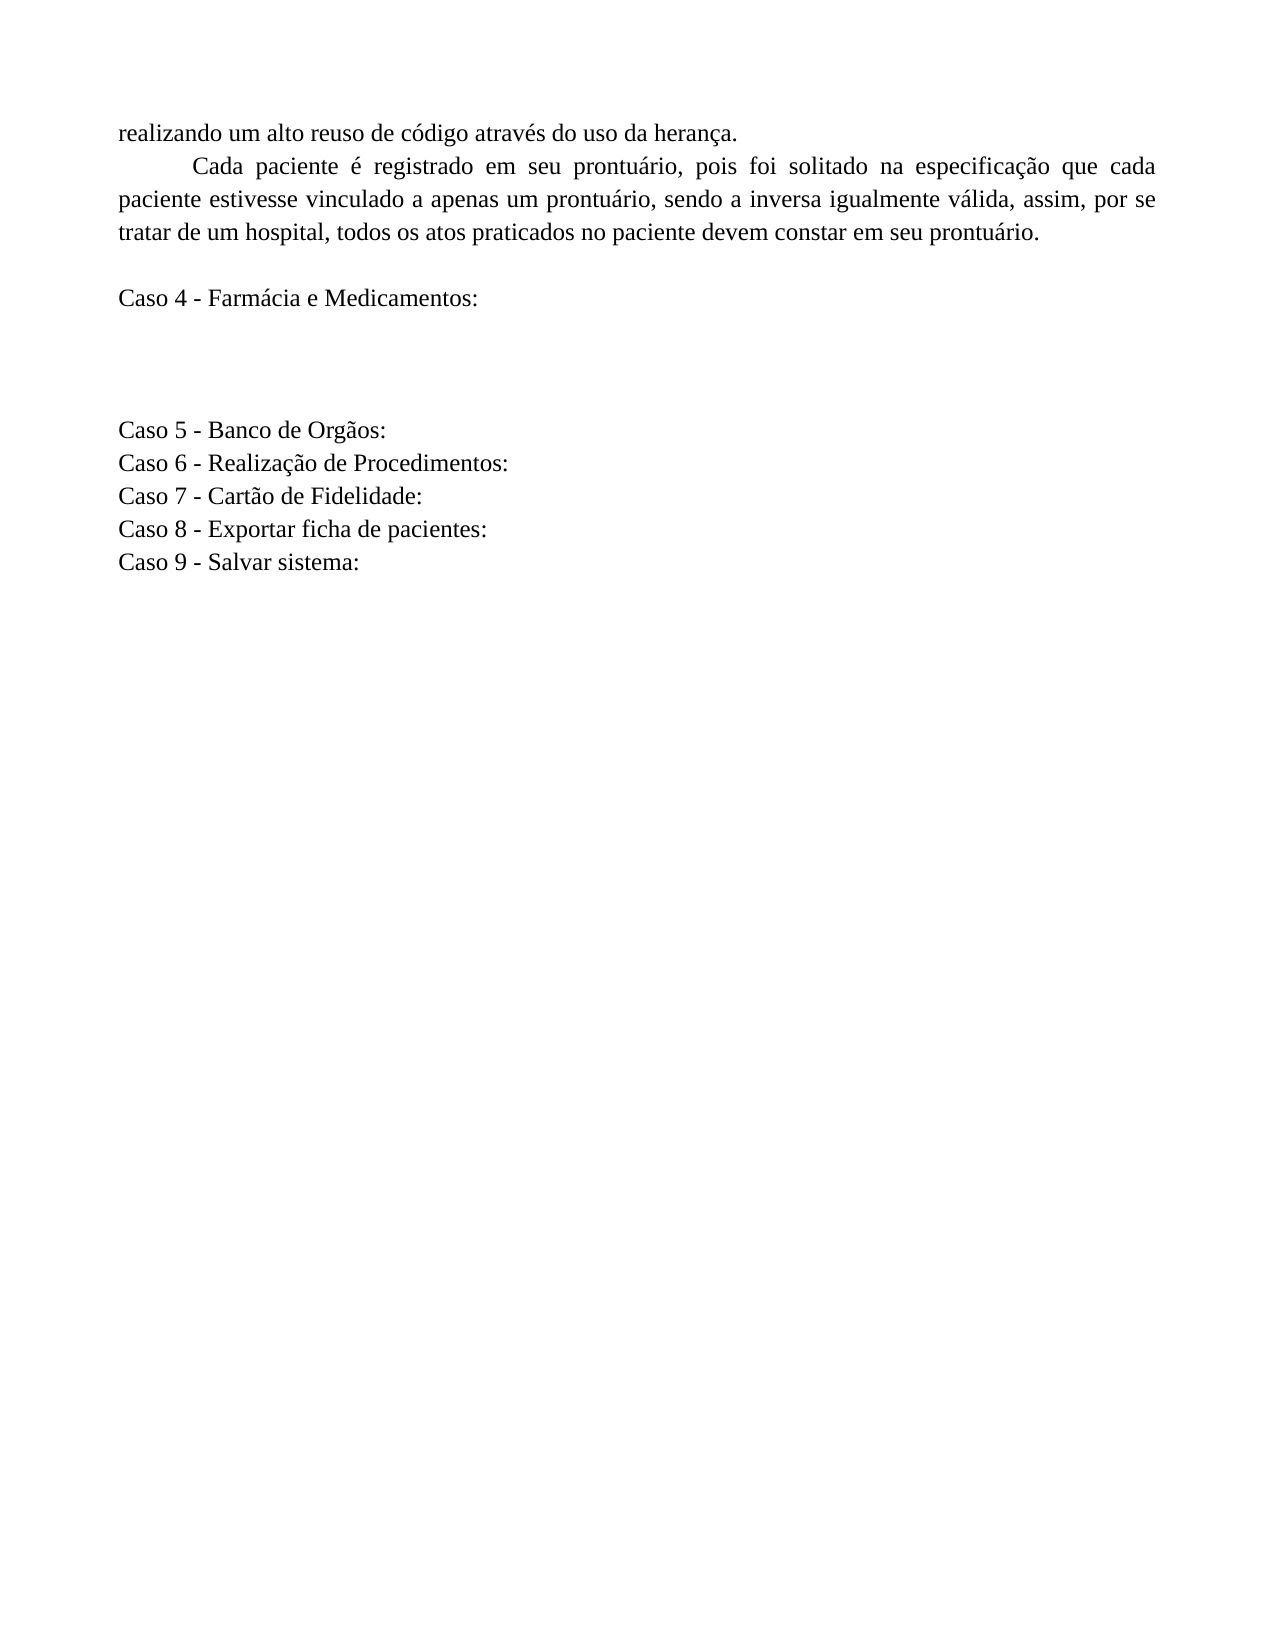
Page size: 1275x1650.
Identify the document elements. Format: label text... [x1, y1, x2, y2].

text Caso 8 - Exportar ficha de pacientes: [118, 514, 1157, 543]
text Caso 4 - Farmácia e Medicamentos: [118, 283, 1157, 312]
text Caso 9 - Salvar sistema: [118, 547, 1157, 576]
text Caso 6 - Realização de Procedimentos: [118, 448, 1157, 477]
text Caso 7 - Cartão de Fidelidade: [118, 481, 1157, 510]
text Cada paciente é registrado em seu prontuário, pois foi solitado na especificação que cada paciente estivesse vinculado a apenas um prontuário, sendo a inversa igualmente válida, assim, por se tratar de um hospital, todos os atos praticados no paciente devem constar em seu prontuário. [118, 151, 1157, 246]
text Caso 5 - Banco de Orgãos: [118, 415, 1157, 444]
text realizando um alto reuso de código através do uso da herança. [118, 118, 1157, 147]
